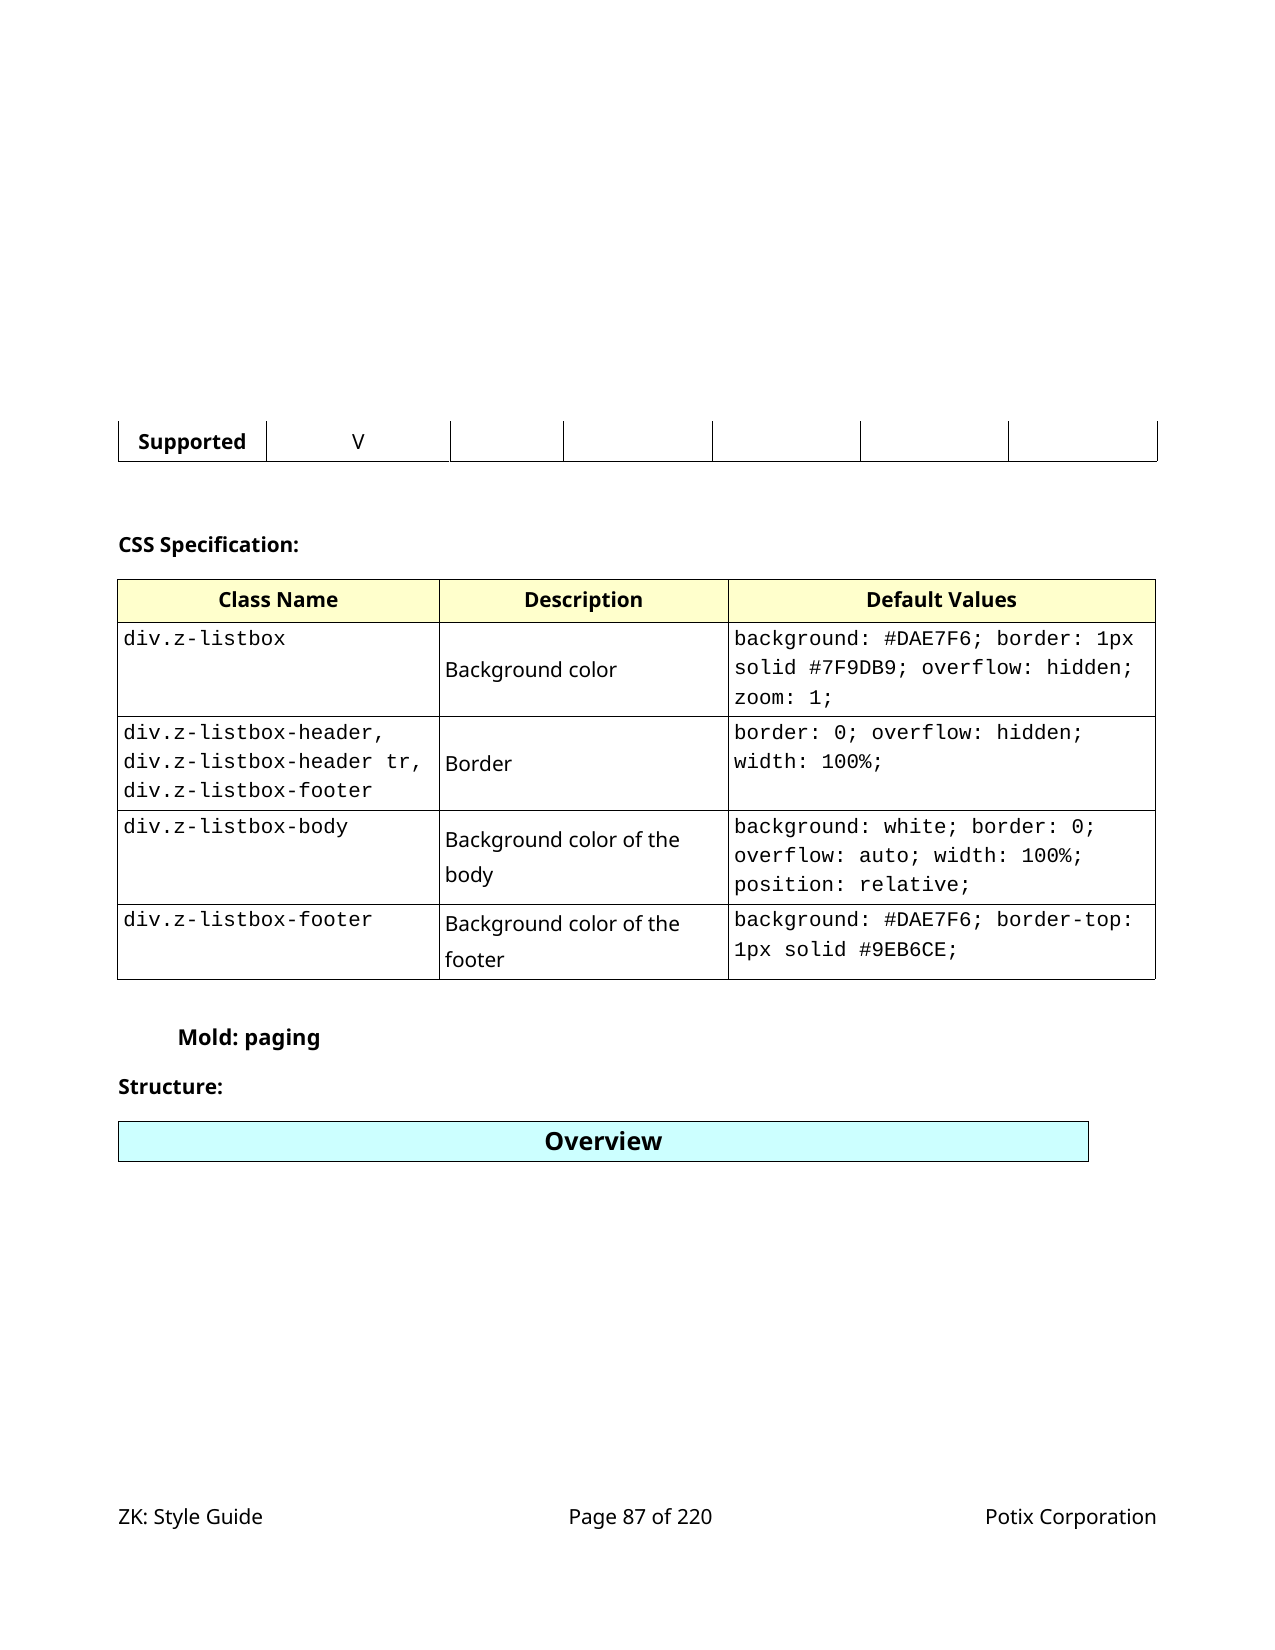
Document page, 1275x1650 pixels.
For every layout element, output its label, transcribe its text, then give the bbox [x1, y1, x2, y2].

table_cell Border [440, 717, 728, 810]
table_cell background: #DAE7F6; border: 1px solid #7F9DB9; overflow: hidden; zoom: 1; [729, 623, 1155, 716]
table_cell Supported [119, 421, 266, 461]
table_cell [861, 421, 1008, 461]
table_header Description [440, 580, 728, 622]
table_cell background: white; border: 0; overflow: auto; width: 100%; position: relative; [729, 811, 1155, 904]
table_cell div.z-listbox-body [118, 811, 439, 904]
table_cell div.z-listbox [118, 623, 439, 716]
table_cell [713, 421, 860, 461]
table_cell background: #DAE7F6; border-top: 1px solid #9EB6CE; [729, 905, 1155, 979]
table_cell Background color [440, 623, 728, 716]
subtitle Mold: paging [177, 1021, 1157, 1051]
table_cell Background color of the footer [440, 905, 728, 979]
table_header Overview [119, 1122, 1088, 1161]
text Structure: [118, 1072, 1157, 1100]
table_cell div.z-listbox-footer [118, 905, 439, 979]
table_header Default Values [729, 580, 1155, 622]
table_cell [1009, 421, 1157, 461]
table_cell [564, 421, 712, 461]
table_cell Background color of the body [440, 811, 728, 904]
table_header Class Name [118, 580, 439, 622]
table_cell [451, 421, 563, 461]
table_cell border: 0; overflow: hidden; width: 100%; [729, 717, 1155, 810]
table_cell div.z-listbox-header, div.z-listbox-header tr, div.z-listbox-footer [118, 717, 439, 810]
text CSS Specification: [118, 530, 1157, 559]
table_cell V [267, 421, 449, 461]
